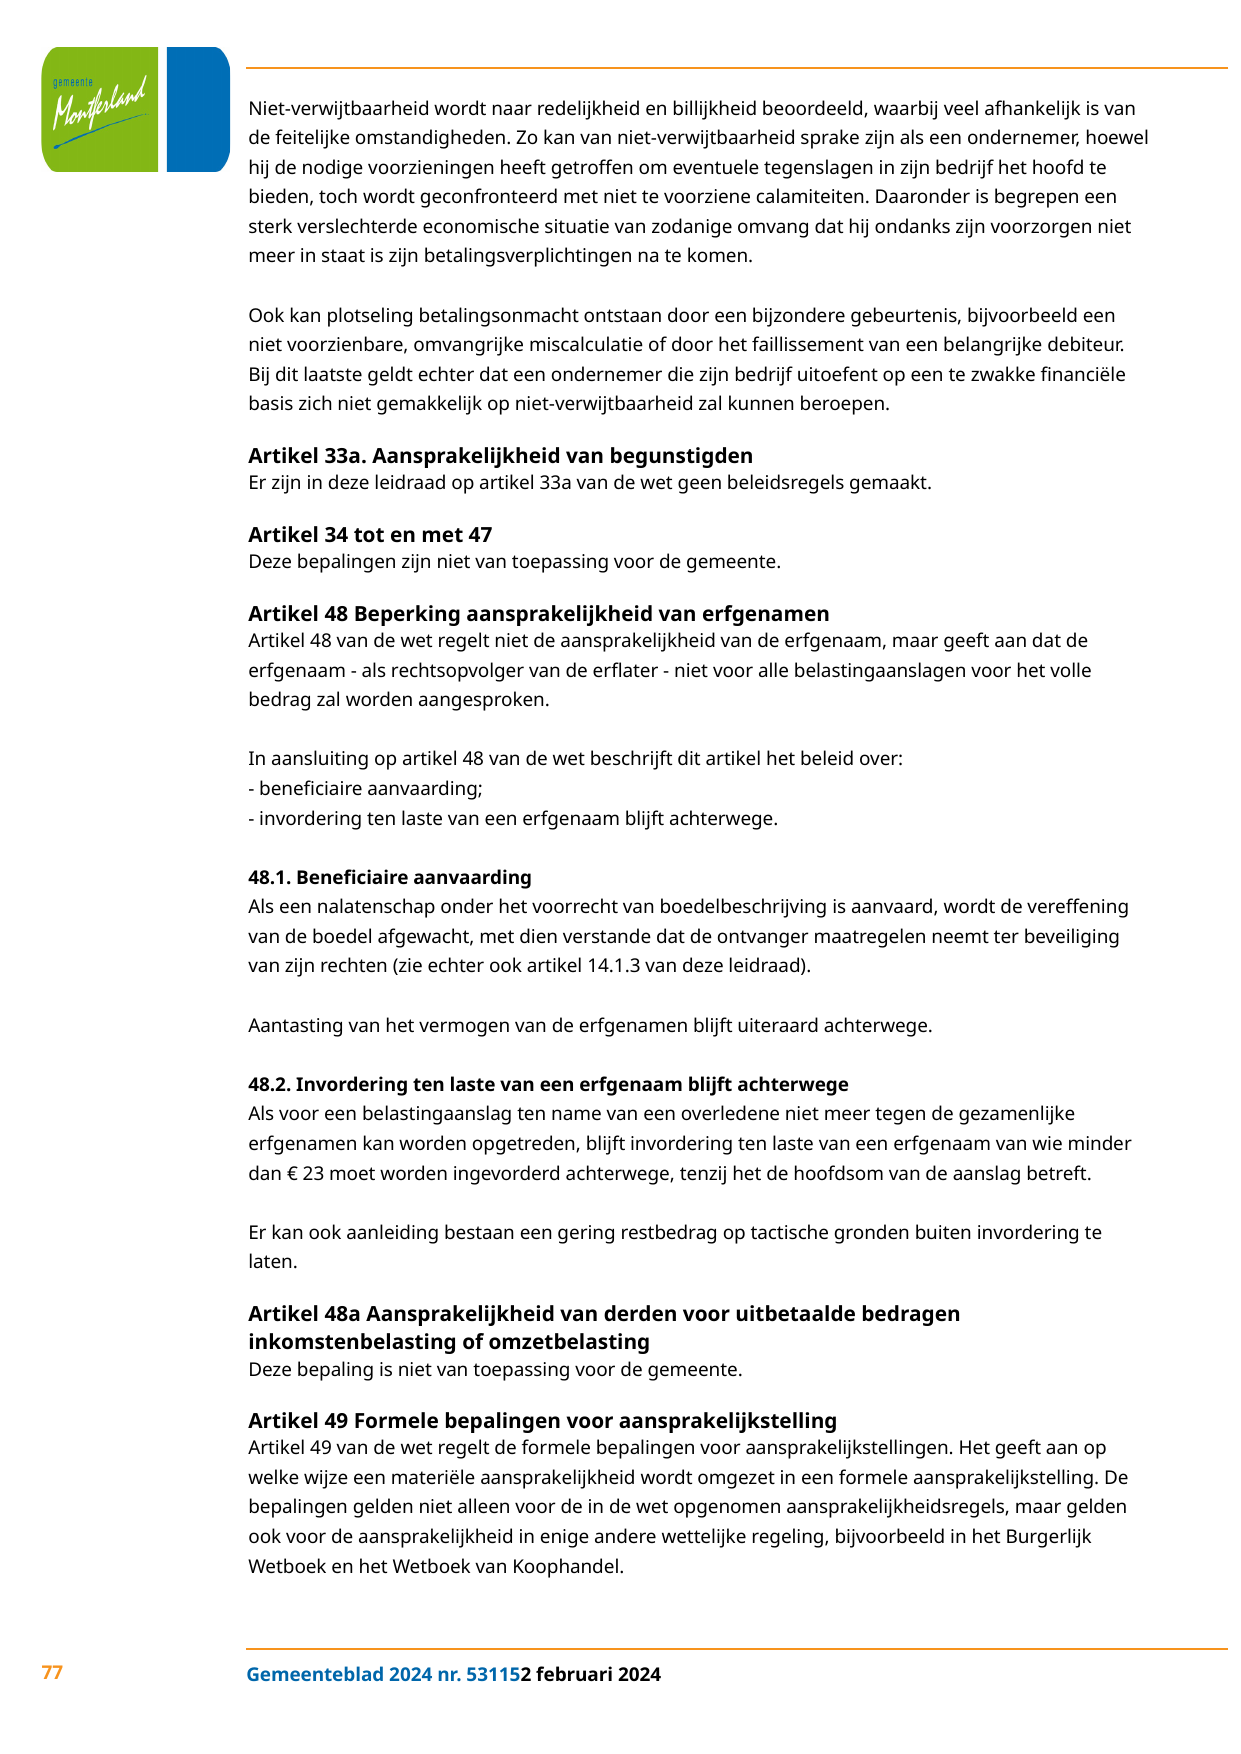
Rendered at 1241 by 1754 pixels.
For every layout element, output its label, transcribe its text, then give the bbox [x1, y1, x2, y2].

text Deze bepalingen zijn niet van toepassing voor de gemeente. [248, 548, 1152, 574]
text Deze bepaling is niet van toepassing voor de gemeente. [248, 1356, 1152, 1381]
text In aansluiting op artikel 48 van de wet beschrijft dit artikel het beleid over: [248, 746, 1152, 771]
text - invordering ten laste van een erfgenaam blijft achterwege. [248, 805, 1152, 830]
text Niet-verwijtbaarheid wordt naar redelijkheid en billijkheid beoordeeld, waarbij veel afhankelijk is van de feitelijke omstandigheden. Zo kan van niet-verwijtbaarheid sprake zijn als een ondernemer, hoewel hij de nodige voorzieningen heeft getroffen om eventuele tegenslagen in zijn bedrijf het hoofd te bieden, toch wordt geconfronteerd met niet te voorziene calamiteiten. Daaronder is begrepen een sterk verslechterde economische situatie van zodanige omvang dat hij ondanks zijn voorzorgen niet meer in staat is zijn betalingsverplichtingen na te komen. [248, 95, 1152, 268]
picture [41, 47, 231, 172]
text Als een nalatenschap onder het voorrecht van boedelbeschrijving is aanvaard, wordt de vereffening van de boedel afgewacht, met dien verstande dat de ontvanger maatregelen neemt ter beveiliging van zijn rechten (zie echter ook artikel 14.1.3 van deze leidraad). [248, 893, 1152, 978]
text Artikel 48a Aansprakelijkheid van derden voor uitbetaalde bedragen inkomstenbelasting of omzetbelasting [248, 1299, 1152, 1356]
text Artikel 48 van de wet regelt niet de aansprakelijkheid van de erfgenaam, maar geeft aan dat de erfgenaam - als rechtsopvolger van de erflater - niet voor alle belastingaanslagen voor het volle bedrag zal worden aangesproken. [248, 627, 1152, 712]
text Als voor een belastingaanslag ten name van een overledene niet meer tegen de gezamenlijke erfgenamen kan worden opgetreden, blijft invordering ten laste van een erfgenaam van wie minder dan € 23 moet worden ingevorderd achterwege, tenzij het de hoofdsom van de aanslag betreft. [248, 1101, 1152, 1185]
text 48.2. Invordering ten laste van een erfgenaam blijft achterwege [248, 1071, 1152, 1097]
text Artikel 48 Beperking aansprakelijkheid van erfgenamen [248, 599, 1152, 627]
text Artikel 49 Formele bepalingen voor aansprakelijkstelling [248, 1406, 1152, 1434]
text Ook kan plotseling betalingsonmacht ontstaan door een bijzondere gebeurtenis, bijvoorbeeld een niet voorzienbare, omvangrijke miscalculatie of door het faillissement van een belangrijke debiteur. Bij dit laatste geldt echter dat een ondernemer die zijn bedrijf uitoefent op een te zwakke financiële basis zich niet gemakkelijk op niet-verwijtbaarheid zal kunnen beroepen. [248, 302, 1152, 416]
text Er zijn in deze leidraad op artikel 33a van de wet geen beleidsregels gemaakt. [248, 469, 1152, 495]
text Artikel 33a. Aansprakelijkheid van begunstigden [248, 441, 1152, 469]
text 48.1. Beneficiaire aanvaarding [248, 864, 1152, 889]
text Artikel 34 tot en met 47 [248, 520, 1152, 548]
text Artikel 49 van de wet regelt de formele bepalingen voor aansprakelijkstellingen. Het geeft aan op welke wijze een materiële aansprakelijkheid wordt omgezet in een formele aansprakelijkstelling. De bepalingen gelden niet alleen voor de in de wet opgenomen aansprakelijkheidsregels, maar gelden ook voor de aansprakelijkheid in enige andere wettelijke regeling, bijvoorbeeld in het Burgerlijk Wetboek en het Wetboek van Koophandel. [248, 1434, 1152, 1579]
text Er kan ook aanleiding bestaan een gering restbedrag op tactische gronden buiten invordering te laten. [248, 1219, 1152, 1274]
text - beneficiaire aanvaarding; [248, 775, 1152, 801]
text Aantasting van het vermogen van de erfgenamen blijft uiteraard achterwege. [248, 1012, 1152, 1037]
